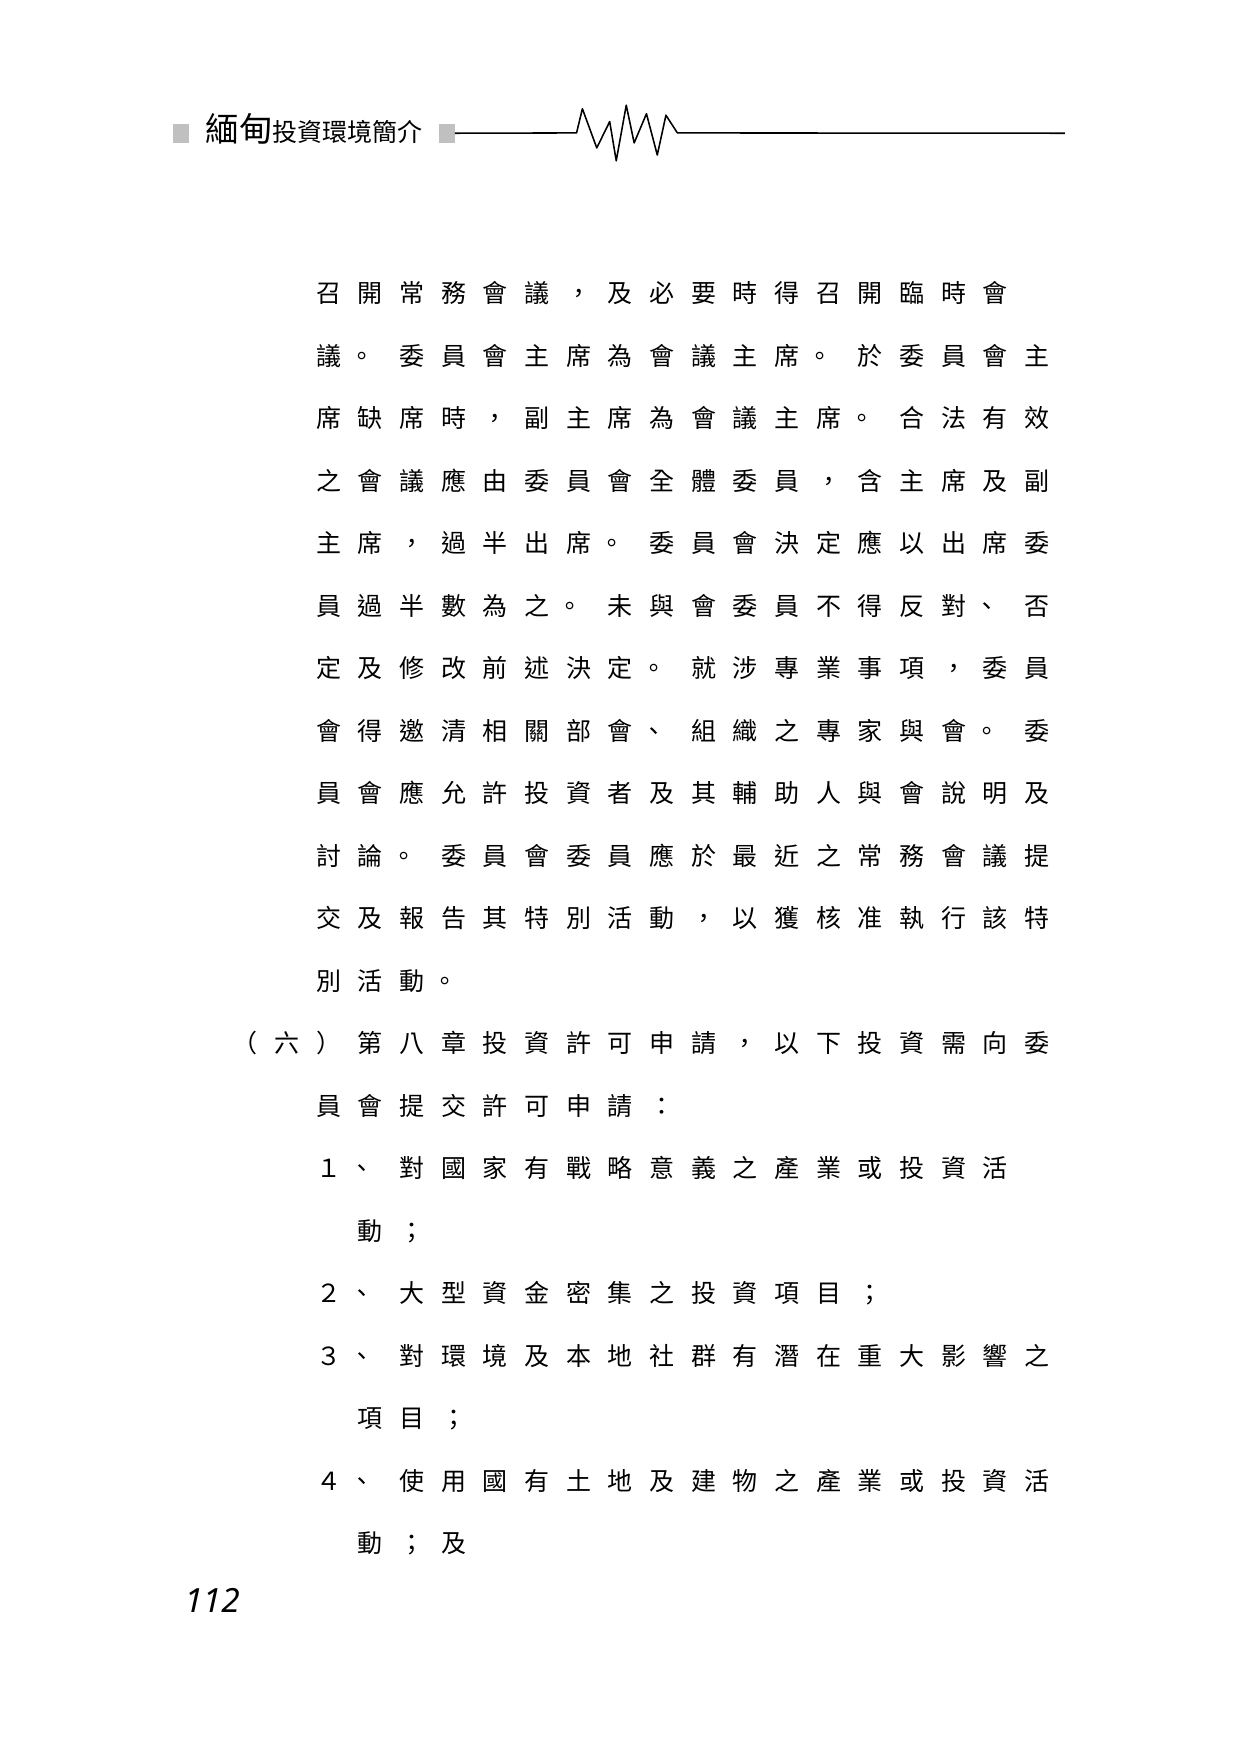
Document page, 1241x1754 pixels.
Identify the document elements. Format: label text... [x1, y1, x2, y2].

text ３、對環境及本地社群有潛在重大影響之項目； [284, 1313, 1058, 1438]
text ４、使用國有土地及建物之產業或投資活動；及 [284, 1438, 1058, 1563]
text １、對國家有戰略意義之產業或投資活動； [284, 1125, 1058, 1250]
text （六）第八章投資許可申請，以下投資需向委員會提交許可申請： [208, 1000, 1058, 1125]
text 召開常務會議，及必要時得召開臨時會議。委員會主席為會議主席。於委員會主席缺席時，副主席為會議主席。合法有效之會議應由委員會全體委員，含主席及副主席，過半出席。委員會決定應以出席委員過半數為之。未與會委員不得反對、否定及修改前述決定。就涉專業事項，委員會得邀清相關部會、組織之專家與會。委員會應允許投資者及其輔助人與會說明及討論。委員會委員應於最近之常務會議提交及報告其特別活動，以獲核准執行該特別活動。 [208, 250, 1058, 1000]
text ２、大型資金密集之投資項目； [284, 1250, 1058, 1313]
